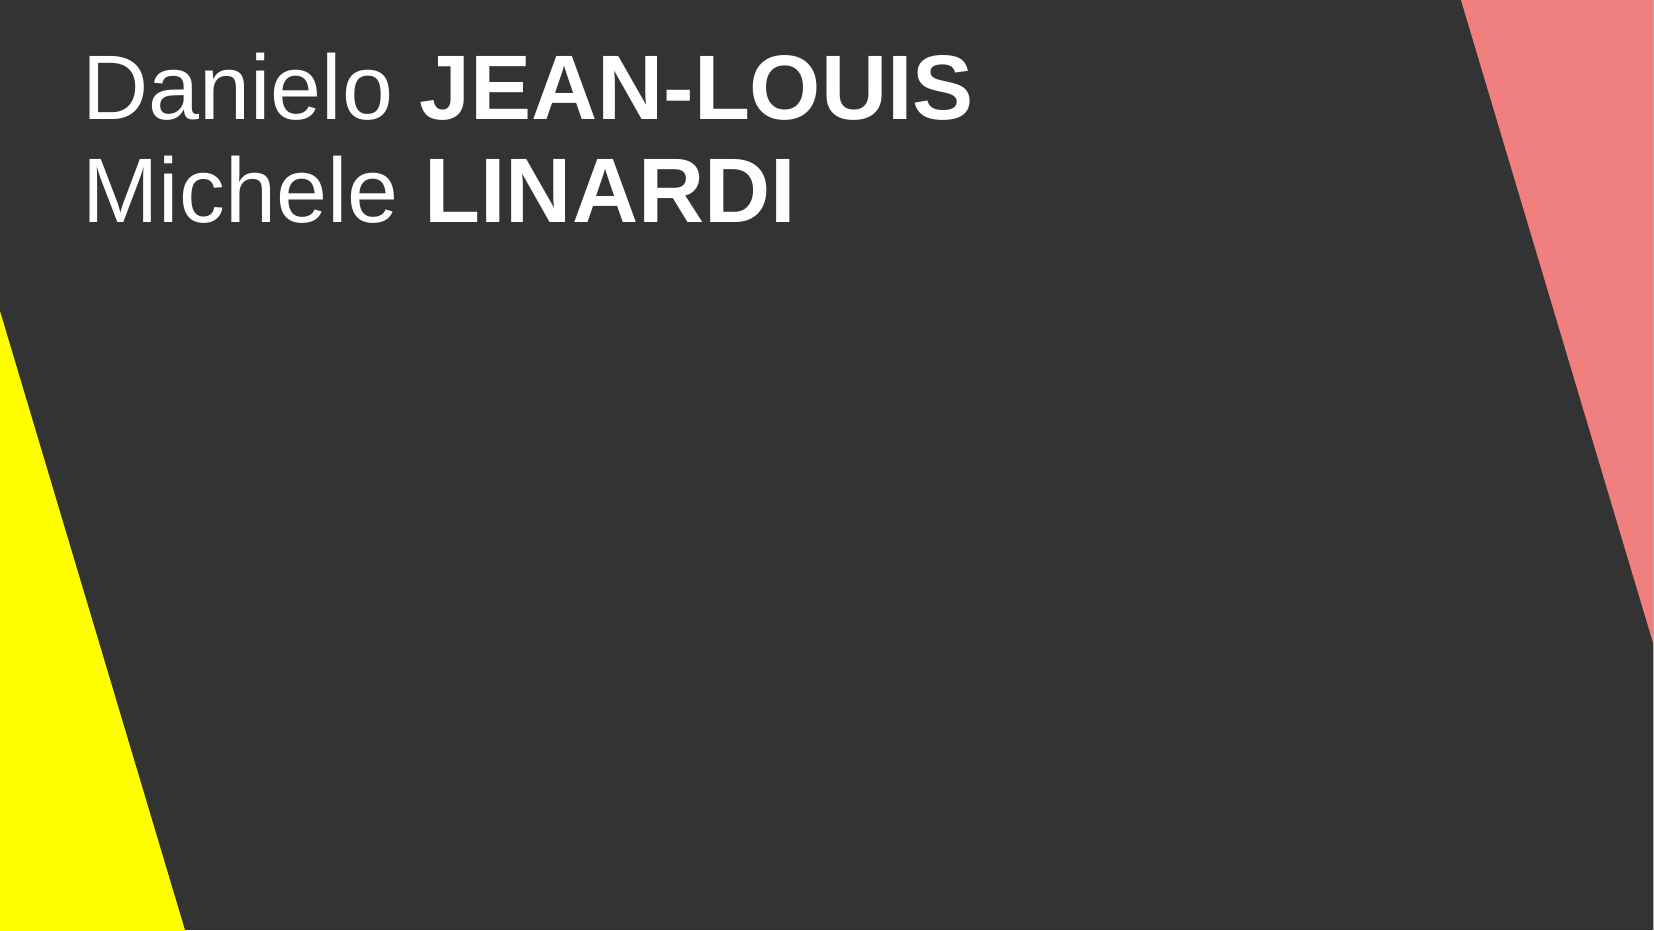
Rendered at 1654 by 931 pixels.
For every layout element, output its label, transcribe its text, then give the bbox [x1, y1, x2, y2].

text_box [0, 311, 186, 931]
text_box [1460, 0, 1654, 647]
subtitle Danielo JEAN-LOUIS Michele LINARDI [82, 36, 1571, 758]
